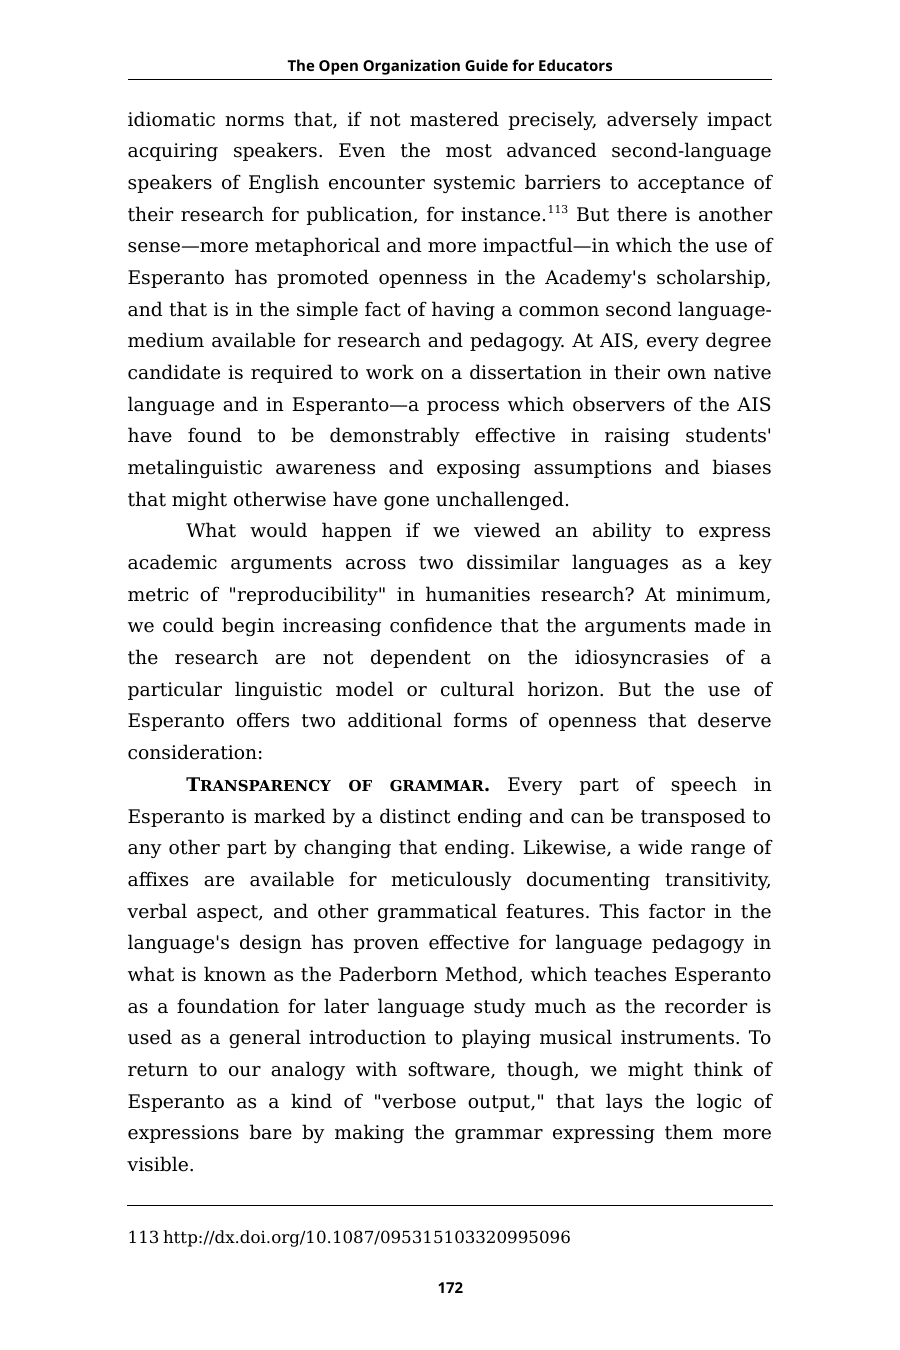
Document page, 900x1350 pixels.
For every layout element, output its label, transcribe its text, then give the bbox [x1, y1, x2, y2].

text What would happen if we viewed an ability to express academic arguments across two dissimilar languages as a key metric of "reproducibility" in humanities research? At minimum, we could begin increasing confidence that the arguments made in the research are not dependent on the idiosyncrasies of a particular linguistic model or cultural horizon. But the use of Esperanto offers two additional forms of openness that deserve consideration: [127, 520, 772, 764]
text idiomatic norms that, if not mastered precisely, adversely impact acquiring speakers. Even the most advanced second-language speakers of English encounter systemic barriers to acceptance of their research for publication, for instance. But there is another sense—more metaphorical and more impactful—in which the use of Esperanto has promoted openness in the Academy's scholarship, and that is in the simple fact of having a common second language-medium available for research and pedagogy. At AIS, every degree candidate is required to work on a dissertation in their own native language and in Esperanto—a process which observers of the AIS have found to be demonstrably effective in raising students' metalinguistic awareness and exposing assumptions and biases that might otherwise have gone unchallenged. [127, 109, 772, 511]
text http://dx.doi.org/10.1087/095315103320995096 [127, 1228, 772, 1247]
text Transparency of grammar. Every part of speech in Esperanto is marked by a distinct ending and can be transposed to any other part by changing that ending. Likewise, a wide range of affixes are available for meticulously documenting transitivity, verbal aspect, and other grammatical features. This factor in the language's design has proven effective for language pedagogy in what is known as the Paderborn Method, which teaches Esperanto as a foundation for later language study much as the recorder is used as a general introduction to playing musical instruments. To return to our analogy with software, though, we might think of Esperanto as a kind of "verbose output," that lays the logic of expressions bare by making the grammar expressing them more visible. [127, 774, 772, 1176]
